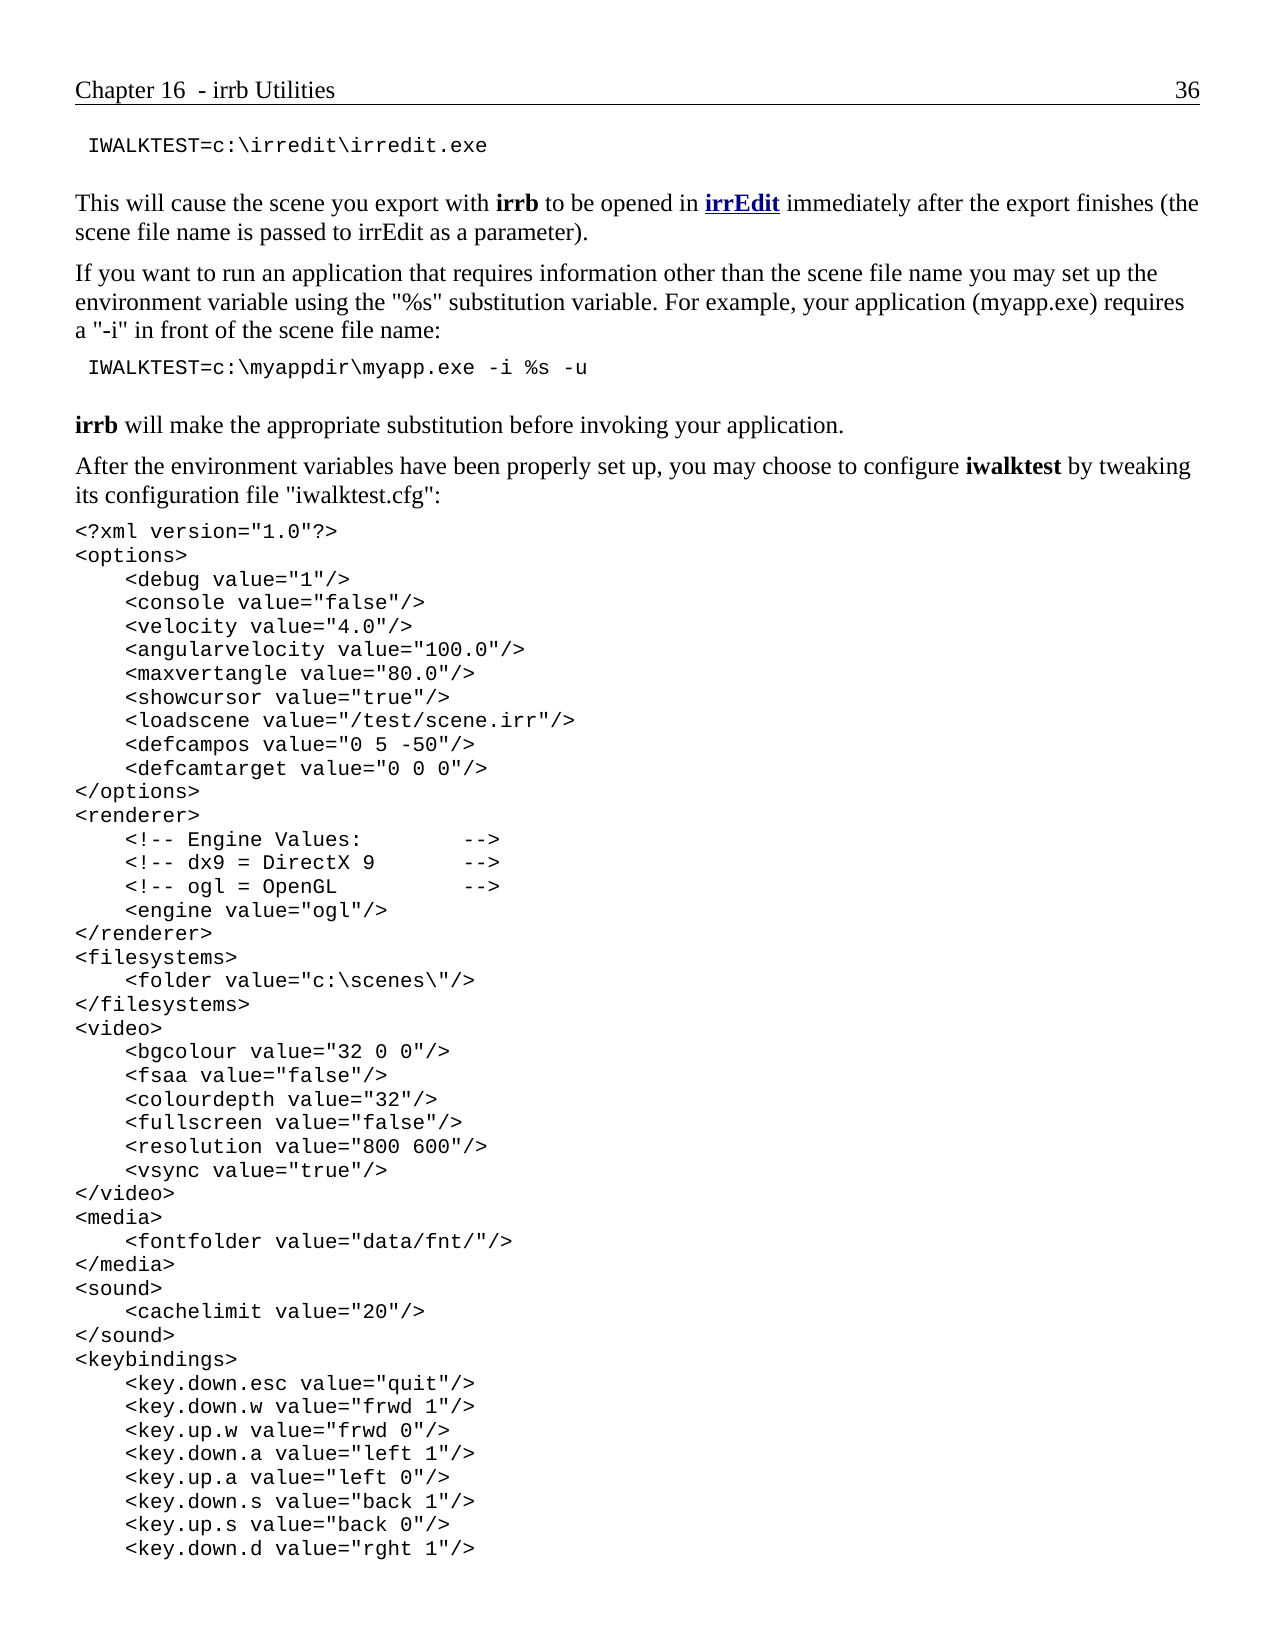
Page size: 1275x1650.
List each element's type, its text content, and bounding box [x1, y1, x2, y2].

text <bgcolour value="32 0 0"/> [75, 1041, 1200, 1065]
text <keybindings> [75, 1349, 1200, 1372]
text <debug value="1"/> [75, 568, 1200, 592]
text <defcampos value="0 5 -50"/> [75, 734, 1200, 758]
text </options> [75, 781, 1200, 805]
text <key.up.a value="left 0"/> [75, 1467, 1200, 1491]
text </renderer> [75, 923, 1200, 947]
text If you want to run an application that requires information other than the scene file name you may set up the environment variable using the "%s" substitution variable. For example, your application (myapp.exe) requires a "-i" in front of the scene file name: [75, 258, 1200, 344]
text <!-- dx9 = DirectX 9 --> [75, 852, 1200, 876]
text <key.down.s value="back 1"/> [75, 1491, 1200, 1514]
text </media> [75, 1254, 1200, 1278]
text <key.down.w value="frwd 1"/> [75, 1396, 1200, 1420]
text <showcursor value="true"/> [75, 687, 1200, 710]
text <filesystems> [75, 947, 1200, 971]
text <folder value="c:\scenes\"/> [75, 971, 1200, 994]
text <fsaa value="false"/> [75, 1065, 1200, 1089]
text </sound> [75, 1325, 1200, 1349]
text <loadscene value="/test/scene.irr"/> [75, 710, 1200, 734]
text <engine value="ogl"/> [75, 899, 1200, 923]
text <colourdepth value="32"/> [75, 1089, 1200, 1112]
text IWALKTEST=c:\irredit\irredit.exe [75, 135, 1200, 159]
text <angularvelocity value="100.0"/> [75, 639, 1200, 663]
text This will cause the scene you export with irrb to be opened in irrEdit immediately after the export finishes (the scene file name is passed to irrEdit as a parameter). [75, 188, 1200, 246]
text </filesystems> [75, 994, 1200, 1018]
text <fullscreen value="false"/> [75, 1112, 1200, 1136]
text <!-- Engine Values: --> [75, 829, 1200, 852]
text <key.up.w value="frwd 0"/> [75, 1420, 1200, 1443]
text IWALKTEST=c:\myappdir\myapp.exe -i %s -u [75, 357, 1200, 381]
text irrb will make the appropriate substitution before invoking your application. [75, 410, 1200, 439]
text <velocity value="4.0"/> [75, 616, 1200, 639]
text <maxvertangle value="80.0"/> [75, 663, 1200, 687]
text <media> [75, 1207, 1200, 1231]
text <defcamtarget value="0 0 0"/> [75, 758, 1200, 781]
text <key.up.s value="back 0"/> [75, 1514, 1200, 1538]
text <resolution value="800 600"/> [75, 1136, 1200, 1160]
text <key.down.d value="rght 1"/> [75, 1538, 1200, 1562]
text <options> [75, 545, 1200, 568]
text <console value="false"/> [75, 592, 1200, 616]
text <renderer> [75, 805, 1200, 829]
text After the environment variables have been properly set up, you may choose to configure iwalktest by tweaking its configuration file "iwalktest.cfg": [75, 451, 1200, 509]
text <!-- ogl = OpenGL --> [75, 876, 1200, 899]
text <fontfolder value="data/fnt/"/> [75, 1231, 1200, 1254]
text <?xml version="1.0"?> [75, 521, 1200, 545]
text <video> [75, 1018, 1200, 1041]
text <cachelimit value="20"/> [75, 1302, 1200, 1325]
text <sound> [75, 1278, 1200, 1302]
text <vsync value="true"/> [75, 1160, 1200, 1183]
text <key.down.esc value="quit"/> [75, 1372, 1200, 1396]
text <key.down.a value="left 1"/> [75, 1443, 1200, 1467]
text </video> [75, 1183, 1200, 1207]
